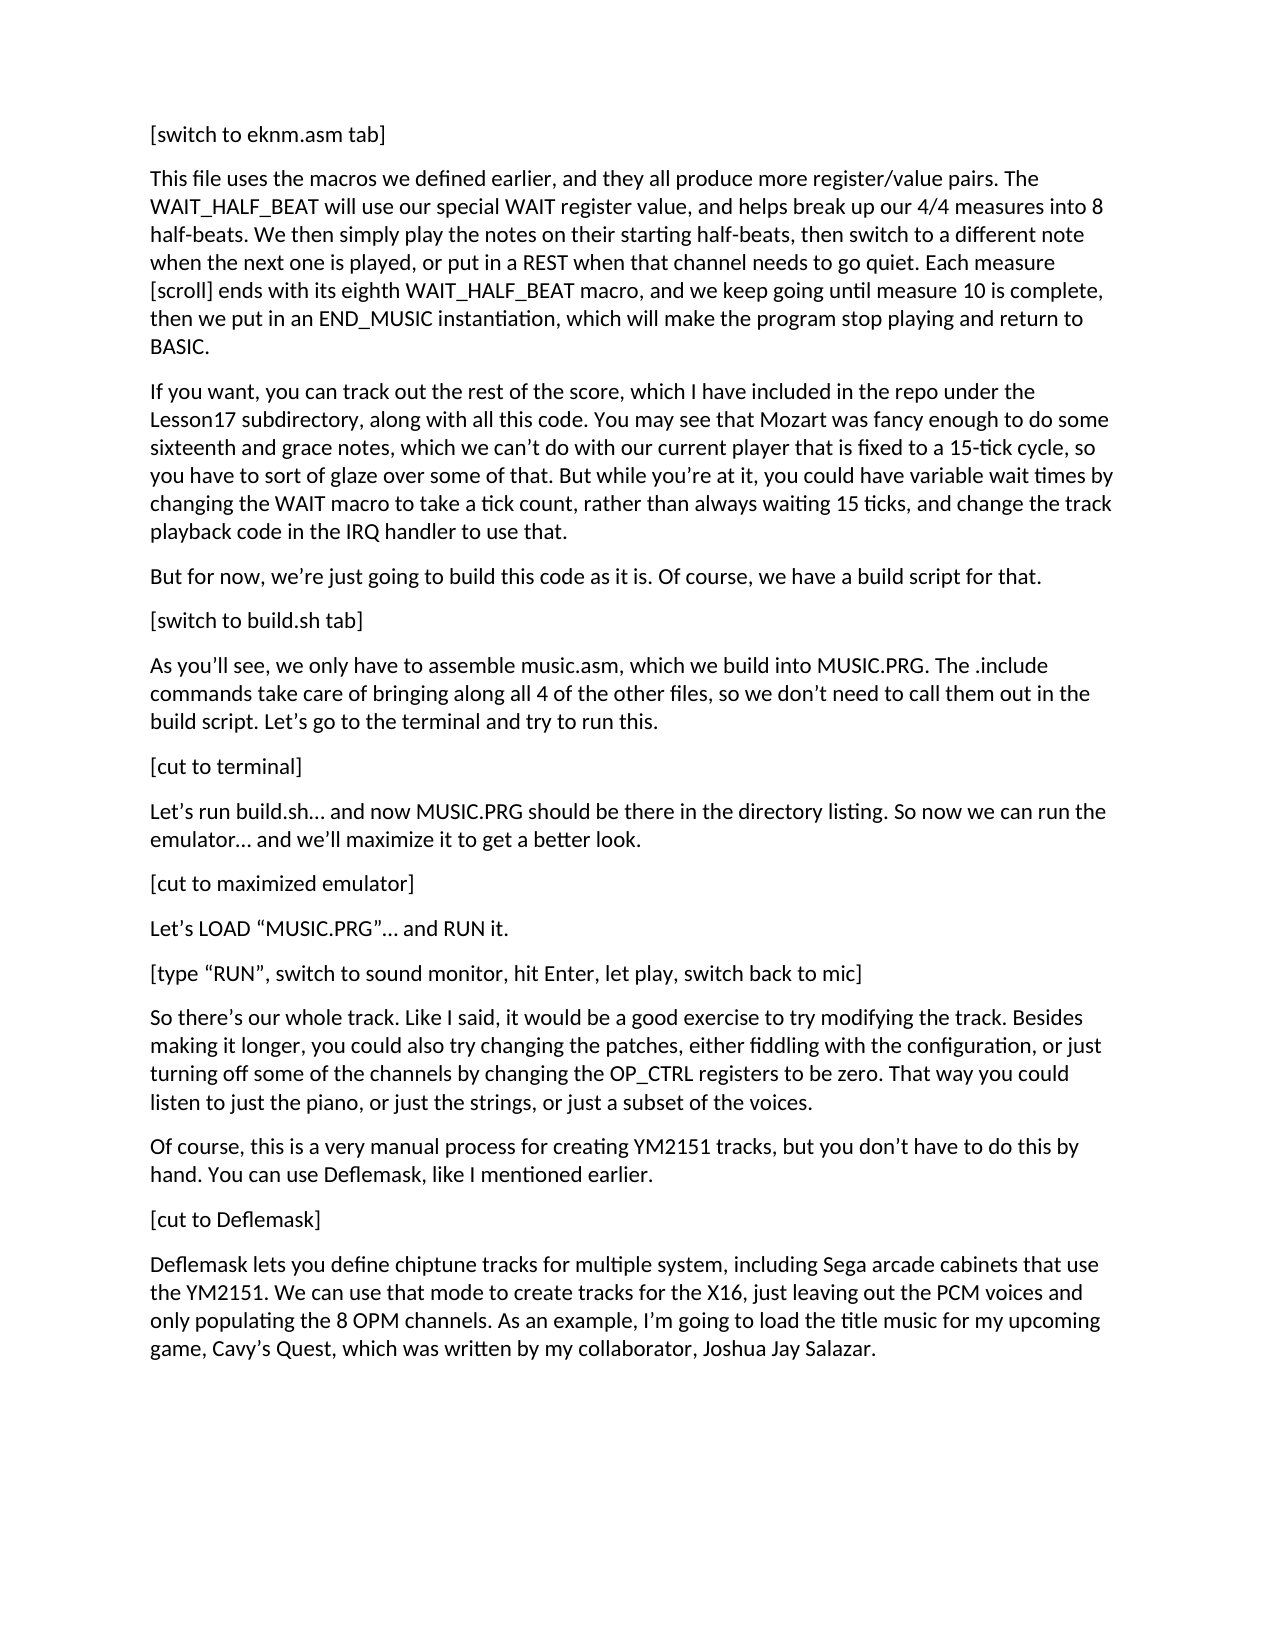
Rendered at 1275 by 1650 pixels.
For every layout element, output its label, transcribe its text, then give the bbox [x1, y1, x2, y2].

text This file uses the macros we defined earlier, and they all produce more register/value pairs. The WAIT_HALF_BEAT will use our special WAIT register value, and helps break up our 4/4 measures into 8 half-beats. We then simply play the notes on their starting half-beats, then switch to a different note when the next one is played, or put in a REST when that channel needs to go quiet. Each measure [scroll] ends with its eighth WAIT_HALF_BEAT macro, and we keep going until measure 10 is complete, then we put in an END_MUSIC instantiation, which will make the program stop playing and return to BASIC. [150, 164, 1125, 361]
text As you’ll see, we only have to assemble music.asm, which we build into MUSIC.PRG. The .include commands take care of bringing along all 4 of the other files, so we don’t need to call them out in the build script. Let’s go to the terminal and try to run this. [150, 651, 1125, 735]
text Deflemask lets you define chiptune tracks for multiple system, including Sega arcade cabinets that use the YM2151. We can use that mode to create tracks for the X16, just leaving out the PCM voices and only populating the 8 OPM channels. As an example, I’m going to load the title music for my upcoming game, Cavy’s Quest, which was written by my collaborator, Joshua Jay Salazar. [150, 1250, 1125, 1362]
text [cut to maximized emulator] [150, 869, 1125, 897]
text [cut to Deflemask] [150, 1205, 1125, 1233]
text [cut to terminal] [150, 752, 1125, 780]
text Let’s LOAD “MUSIC.PRG”… and RUN it. [150, 914, 1125, 942]
text So there’s our whole track. Like I said, it would be a good exercise to try modifying the track. Besides making it longer, you could also try changing the patches, either fiddling with the configuration, or just turning off some of the channels by changing the OP_CTRL registers to be zero. That way you could listen to just the piano, or just the strings, or just a subset of the voices. [150, 1003, 1125, 1116]
text If you want, you can track out the rest of the score, which I have included in the repo under the Lesson17 subdirectory, along with all this code. You may see that Mozart was fancy enough to do some sixteenth and grace notes, which we can’t do with our current player that is fixed to a 15-tick cycle, so you have to sort of glaze over some of that. But while you’re at it, you could have variable wait times by changing the WAIT macro to take a tick count, rather than always waiting 15 ticks, and change the track playback code in the IRQ handler to use that. [150, 377, 1125, 545]
text [switch to build.sh tab] [150, 607, 1125, 635]
text [type “RUN”, switch to sound monitor, hit Enter, let play, switch back to mic] [150, 959, 1125, 987]
text But for now, we’re just going to build this code as it is. Of course, we have a build script for that. [150, 562, 1125, 590]
text [switch to eknm.asm tab] [150, 120, 1125, 148]
text Let’s run build.sh… and now MUSIC.PRG should be there in the directory listing. So now we can run the emulator… and we’ll maximize it to get a better look. [150, 797, 1125, 853]
text Of course, this is a very manual process for creating YM2151 tracks, but you don’t have to do this by hand. You can use Deflemask, like I mentioned earlier. [150, 1132, 1125, 1188]
